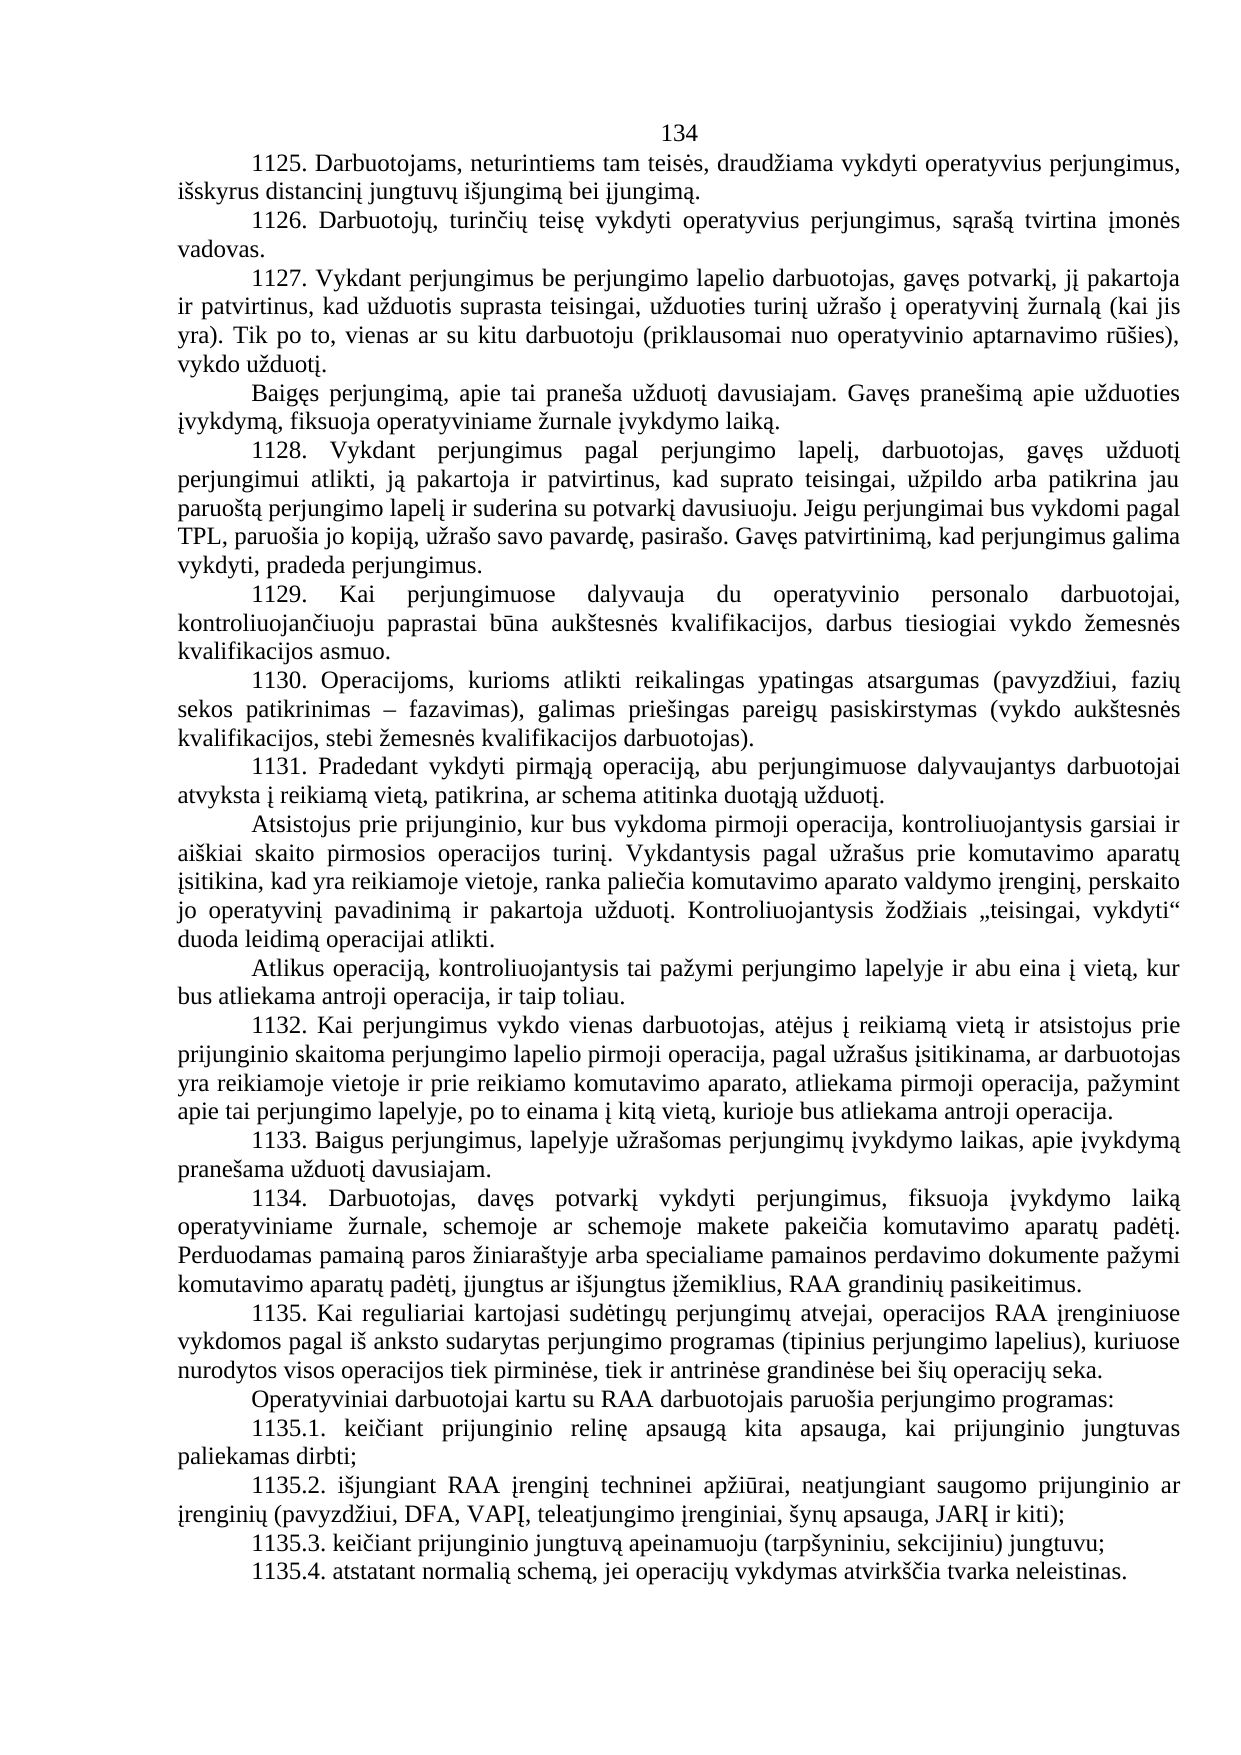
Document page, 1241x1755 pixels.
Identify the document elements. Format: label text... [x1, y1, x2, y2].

text 1133. Baigus perjungimus, lapelyje užrašomas perjungimų įvykdymo laikas, apie įvykdymą pranešama užduotį davusiajam. [177, 1125, 1181, 1183]
text 1132. Kai perjungimus vykdo vienas darbuotojas, atėjus į reikiamą vietą ir atsistojus prie prijunginio skaitoma perjungimo lapelio pirmoji operacija, pagal užrašus įsitikinama, ar darbuotojas yra reikiamoje vietoje ir prie reikiamo komutavimo aparato, atliekama pirmoji operacija, pažymint apie tai perjungimo lapelyje, po to einama į kitą vietą, kurioje bus atliekama antroji operacija. [177, 1010, 1181, 1125]
text 1135.4. atstatant normalią schemą, jei operacijų vykdymas atvirkščia tvarka neleistinas. [177, 1556, 1181, 1585]
text 1135.1. keičiant prijunginio relinę apsaugą kita apsauga, kai prijunginio jungtuvas paliekamas dirbti; [177, 1413, 1181, 1470]
text 1128. Vykdant perjungimus pagal perjungimo lapelį, darbuotojas, gavęs užduotį perjungimui atlikti, ją pakartoja ir patvirtinus, kad suprato teisingai, užpildo arba patikrina jau paruoštą perjungimo lapelį ir suderina su potvarkį davusiuoju. Jeigu perjungimai bus vykdomi pagal TPL, paruošia jo kopiją, užrašo savo pavardę, pasirašo. Gavęs patvirtinimą, kad perjungimus galima vykdyti, pradeda perjungimus. [177, 435, 1181, 579]
text Atsistojus prie prijunginio, kur bus vykdoma pirmoji operacija, kontroliuojantysis garsiai ir aiškiai skaito pirmosios operacijos turinį. Vykdantysis pagal užrašus prie komutavimo aparatų įsitikina, kad yra reikiamoje vietoje, ranka paliečia komutavimo aparato valdymo įrenginį, perskaito jo operatyvinį pavadinimą ir pakartoja užduotį. Kontroliuojantysis žodžiais „teisingai, vykdyti“ duoda leidimą operacijai atlikti. [177, 809, 1181, 953]
text 1135.2. išjungiant RAA įrenginį techninei apžiūrai, neatjungiant saugomo prijunginio ar įrenginių (pavyzdžiui, DFA, VAPĮ, teleatjungimo įrenginiai, šynų apsauga, JARĮ ir kiti); [177, 1470, 1181, 1528]
text 1131. Pradedant vykdyti pirmąją operaciją, abu perjungimuose dalyvaujantys darbuotojai atvyksta į reikiamą vietą, patikrina, ar schema atitinka duotąją užduotį. [177, 751, 1181, 809]
text 1129. Kai perjungimuose dalyvauja du operatyvinio personalo darbuotojai, kontroliuojančiuoju paprastai būna aukštesnės kvalifikacijos, darbus tiesiogiai vykdo žemesnės kvalifikacijos asmuo. [177, 579, 1181, 665]
text 1130. Operacijoms, kurioms atlikti reikalingas ypatingas atsargumas (pavyzdžiui, fazių sekos patikrinimas – fazavimas), galimas priešingas pareigų pasiskirstymas (vykdo aukštesnės kvalifikacijos, stebi žemesnės kvalifikacijos darbuotojas). [177, 665, 1181, 751]
text 1135.3. keičiant prijunginio jungtuvą apeinamuoju (tarpšyniniu, sekcijiniu) jungtuvu; [177, 1528, 1181, 1556]
text 1134. Darbuotojas, davęs potvarkį vykdyti perjungimus, fiksuoja įvykdymo laiką operatyviniame žurnale, schemoje ar schemoje makete pakeičia komutavimo aparatų padėtį. Perduodamas pamainą paros žiniaraštyje arba specialiame pamainos perdavimo dokumente pažymi komutavimo aparatų padėtį, įjungtus ar išjungtus įžemiklius, RAA grandinių pasikeitimus. [177, 1183, 1181, 1298]
text 1127. Vykdant perjungimus be perjungimo lapelio darbuotojas, gavęs potvarkį, jį pakartoja ir patvirtinus, kad užduotis suprasta teisingai, užduoties turinį užrašo į operatyvinį žurnalą (kai jis yra). Tik po to, vienas ar su kitu darbuotoju (priklausomai nuo operatyvinio aptarnavimo rūšies), vykdo užduotį. [177, 263, 1181, 378]
text Baigęs perjungimą, apie tai praneša užduotį davusiajam. Gavęs pranešimą apie užduoties įvykdymą, fiksuoja operatyviniame žurnale įvykdymo laiką. [177, 378, 1181, 435]
text 1126. Darbuotojų, turinčių teisę vykdyti operatyvius perjungimus, sąrašą tvirtina įmonės vadovas. [177, 205, 1181, 263]
text Atlikus operaciją, kontroliuojantysis tai pažymi perjungimo lapelyje ir abu eina į vietą, kur bus atliekama antroji operacija, ir taip toliau. [177, 953, 1181, 1010]
text 1135. Kai reguliariai kartojasi sudėtingų perjungimų atvejai, operacijos RAA įrenginiuose vykdomos pagal iš anksto sudarytas perjungimo programas (tipinius perjungimo lapelius), kuriuose nurodytos visos operacijos tiek pirminėse, tiek ir antrinėse grandinėse bei šių operacijų seka. [177, 1298, 1181, 1384]
text Operatyviniai darbuotojai kartu su RAA darbuotojais paruošia perjungimo programas: [177, 1384, 1181, 1413]
text 1125. Darbuotojams, neturintiems tam teisės, draudžiama vykdyti operatyvius perjungimus, išskyrus distancinį jungtuvų išjungimą bei įjungimą. [177, 148, 1181, 205]
